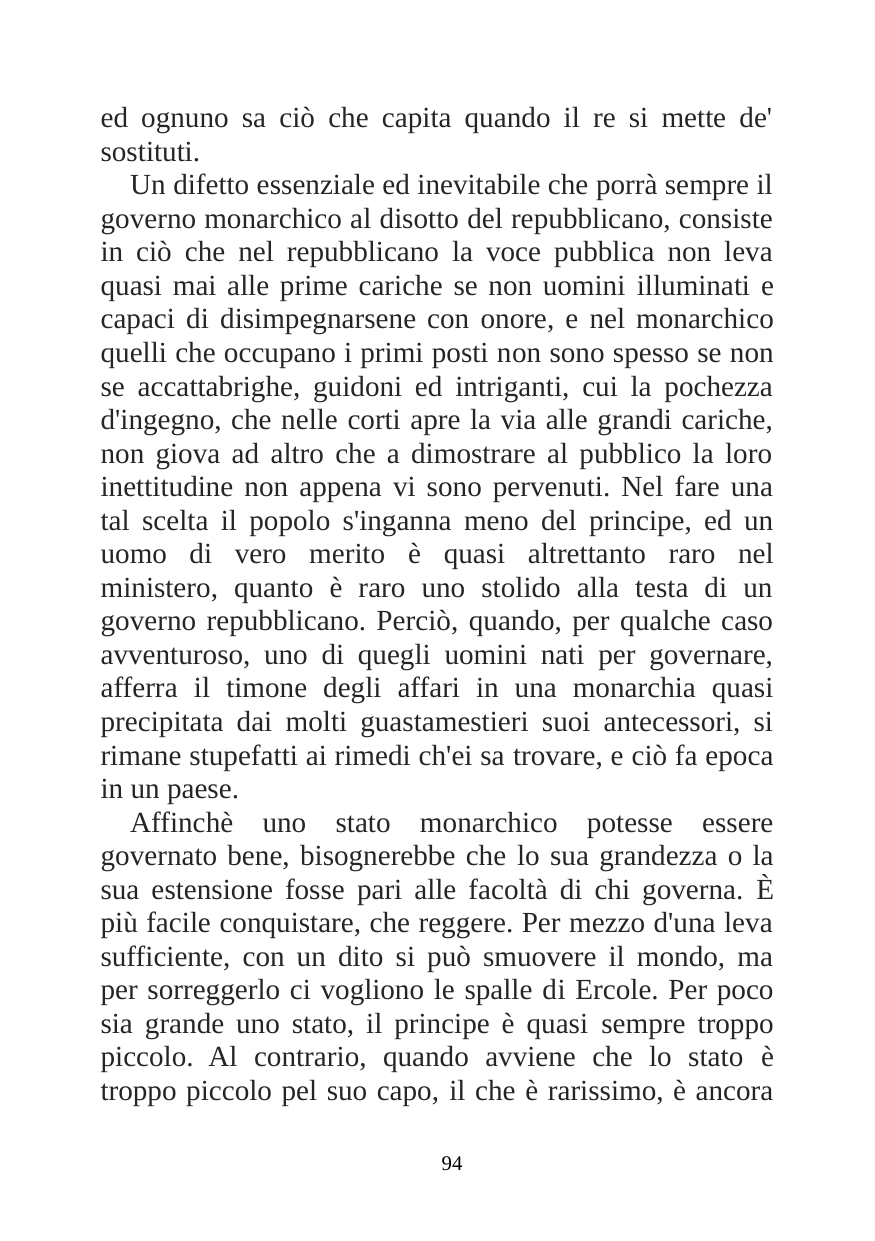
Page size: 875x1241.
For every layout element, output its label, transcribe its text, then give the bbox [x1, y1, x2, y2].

text ed ognuno sa ciò che capita quando il re si mette de' sostituti. [100, 100, 774, 167]
text Un difetto essenziale ed inevitabile che porrà sempre il governo monarchico al disotto del repubblicano, consiste in ciò che nel repubblicano la voce pubblica non leva quasi mai alle prime cariche se non uomini illuminati e capaci di disimpegnarsene con onore, e nel monarchico quelli che occupano i primi posti non sono spesso se non se accattabrighe, guidoni ed intriganti, cui la pochezza d'ingegno, che nelle corti apre la via alle grandi cariche, non giova ad altro che a dimostrare al pubblico la loro inettitudine non appena vi sono pervenuti. Nel fare una tal scelta il popolo s'inganna meno del principe, ed un uomo di vero merito è quasi altrettanto raro nel ministero, quanto è raro uno stolido alla testa di un governo repubblicano. Perciò, quando, per qualche caso avventuroso, uno di quegli uomini nati per governare, afferra il timone degli affari in una monarchia quasi precipitata dai molti guastamestieri suoi antecessori, si rimane stupefatti ai rimedi ch'ei sa trovare, e ciò fa epoca in un paese. [100, 167, 774, 805]
text Affinchè uno stato monarchico potesse essere governato bene, bisognerebbe che lo sua grandezza o la sua estensione fosse pari alle facoltà di chi governa. È più facile conquistare, che reggere. Per mezzo d'una leva sufficiente, con un dito si può smuovere il mondo, ma per sorreggerlo ci vogliono le spalle di Ercole. Per poco sia grande uno stato, il principe è quasi sempre troppo piccolo. Al contrario, quando avviene che lo stato è troppo piccolo pel suo capo, il che è rarissimo, è ancora [100, 805, 774, 1107]
